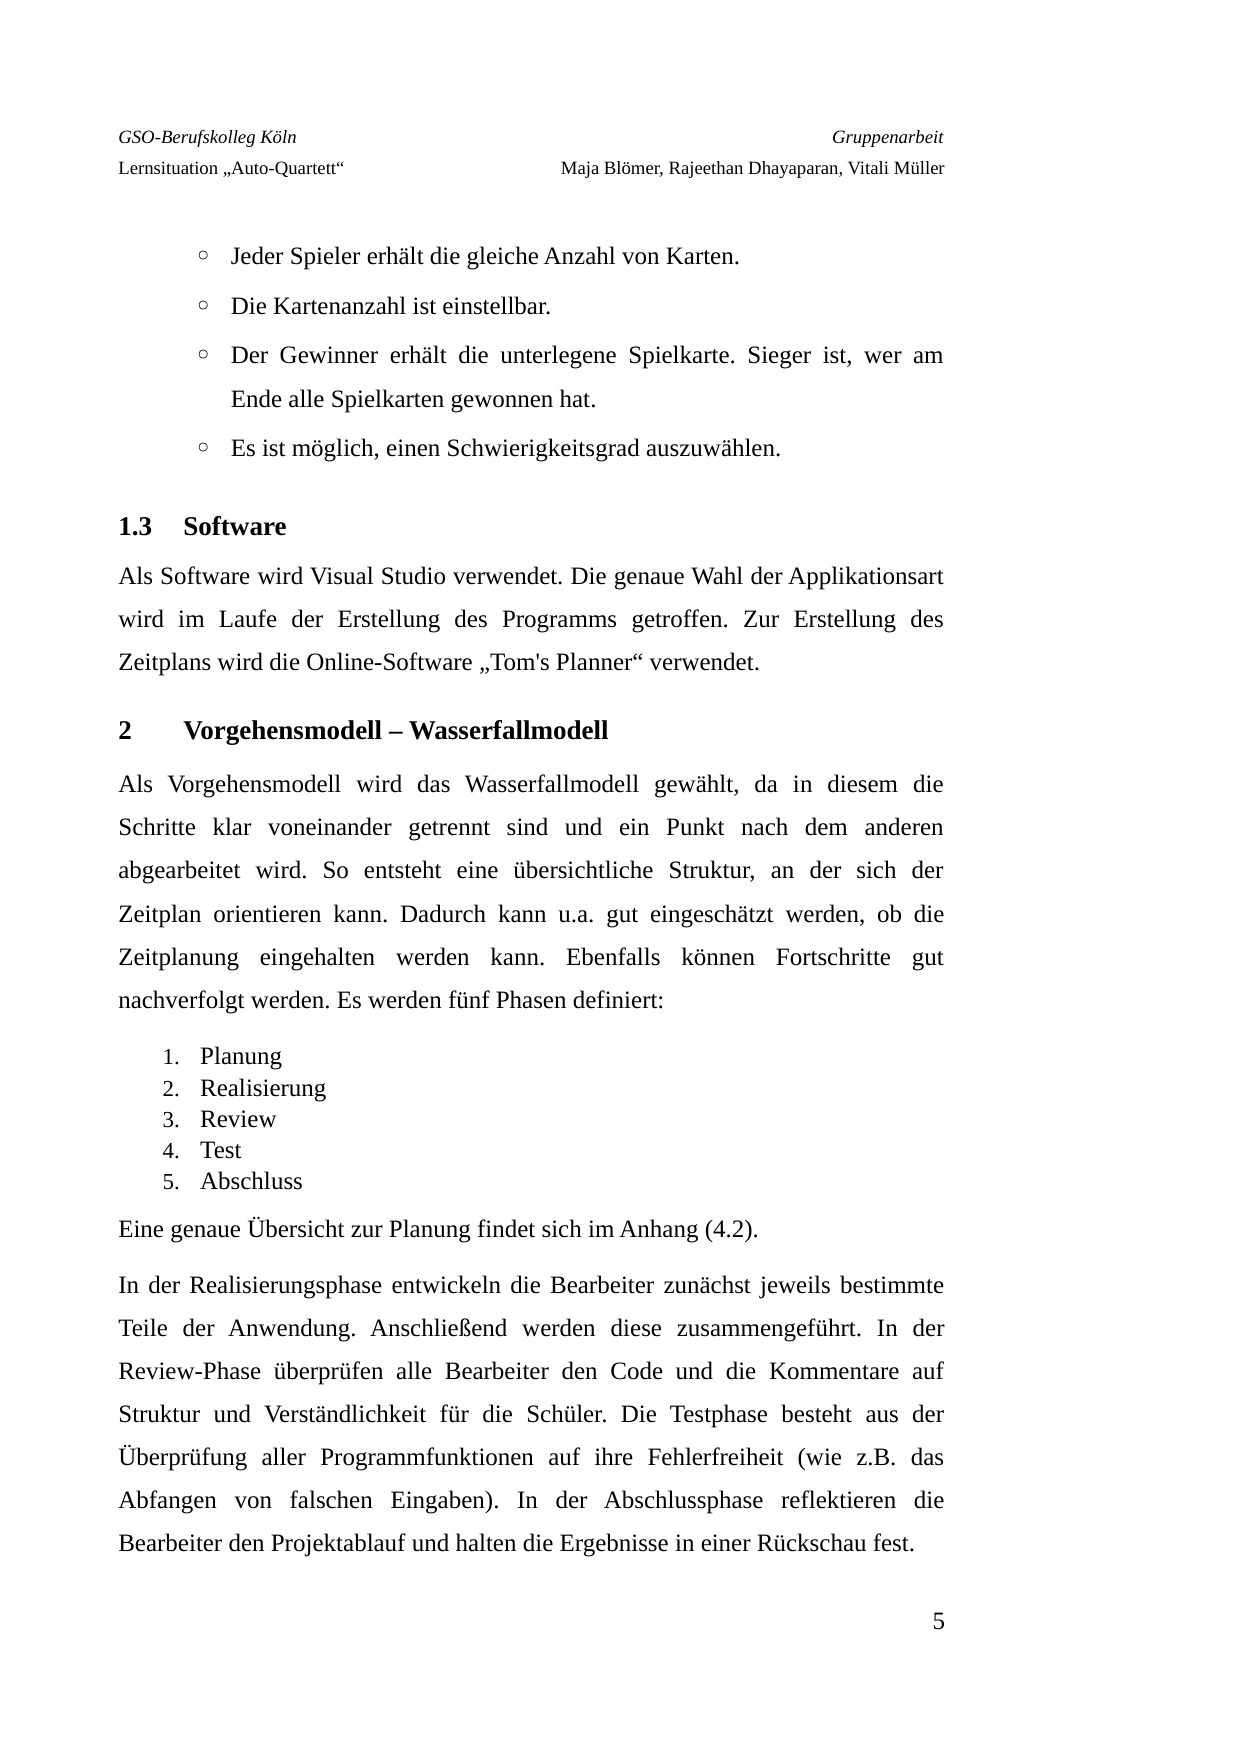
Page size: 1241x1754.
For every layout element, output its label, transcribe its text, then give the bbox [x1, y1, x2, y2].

list Jeder Spieler erhält die gleiche Anzahl von Karten. [193, 241, 945, 270]
subtitle Software [118, 507, 945, 542]
table_header Planung Realisierung Review Test Abschluss [119, 1034, 944, 1202]
text In der Realisierungsphase entwickeln die Bearbeiter zunächst jeweils bestimmte Teile der Anwendung. Anschließend werden diese zusammengeführt. In der Review-Phase überprüfen alle Bearbeiter den Code und die Kommentare auf Struktur und Verständlichkeit für die Schüler. Die Testphase besteht aus der Überprüfung aller Programmfunktionen auf ihre Fehlerfreiheit (wie z.B. das Abfangen von falschen Eingaben). In der Abschlussphase reflektieren die Bearbeiter den Projektablauf und halten die Ergebnisse in einer Rückschau fest. [118, 1270, 945, 1557]
list Der Gewinner erhält die unterlegene Spielkarte. Sieger ist, wer am Ende alle Spielkarten gewonnen hat. [193, 341, 945, 412]
subtitle Vorgehensmodell – Wasserfallmodell [118, 714, 945, 745]
text Als Vorgehensmodell wird das Wasserfallmodell gewählt, da in diesem die Schritte klar voneinander getrennt sind und ein Punkt nach dem anderen abgearbeitet wird. So entsteht eine übersichtliche Struktur, an der sich der Zeitplan orientieren kann. Dadurch kann u.a. gut eingeschätzt werden, ob die Zeitplanung eingehalten werden kann. Ebenfalls können Fortschritte gut nachverfolgt werden. Es werden fünf Phasen definiert: [118, 769, 945, 1014]
list Es ist möglich, einen Schwierigkeits­grad auszuwählen. [193, 433, 945, 462]
text Eine genaue Übersicht zur Planung findet sich im Anhang (4.2). [118, 1214, 945, 1243]
list Die Kartenanzahl ist einstellbar. [193, 291, 945, 320]
text Als Software wird Visual Studio verwendet. Die genaue Wahl der Applikationsart wird im Laufe der Erstellung des Programms getroffen. Zur Erstellung des Zeitplans wird die Online-Software „Tom's Planner“ verwendet. [118, 561, 945, 676]
